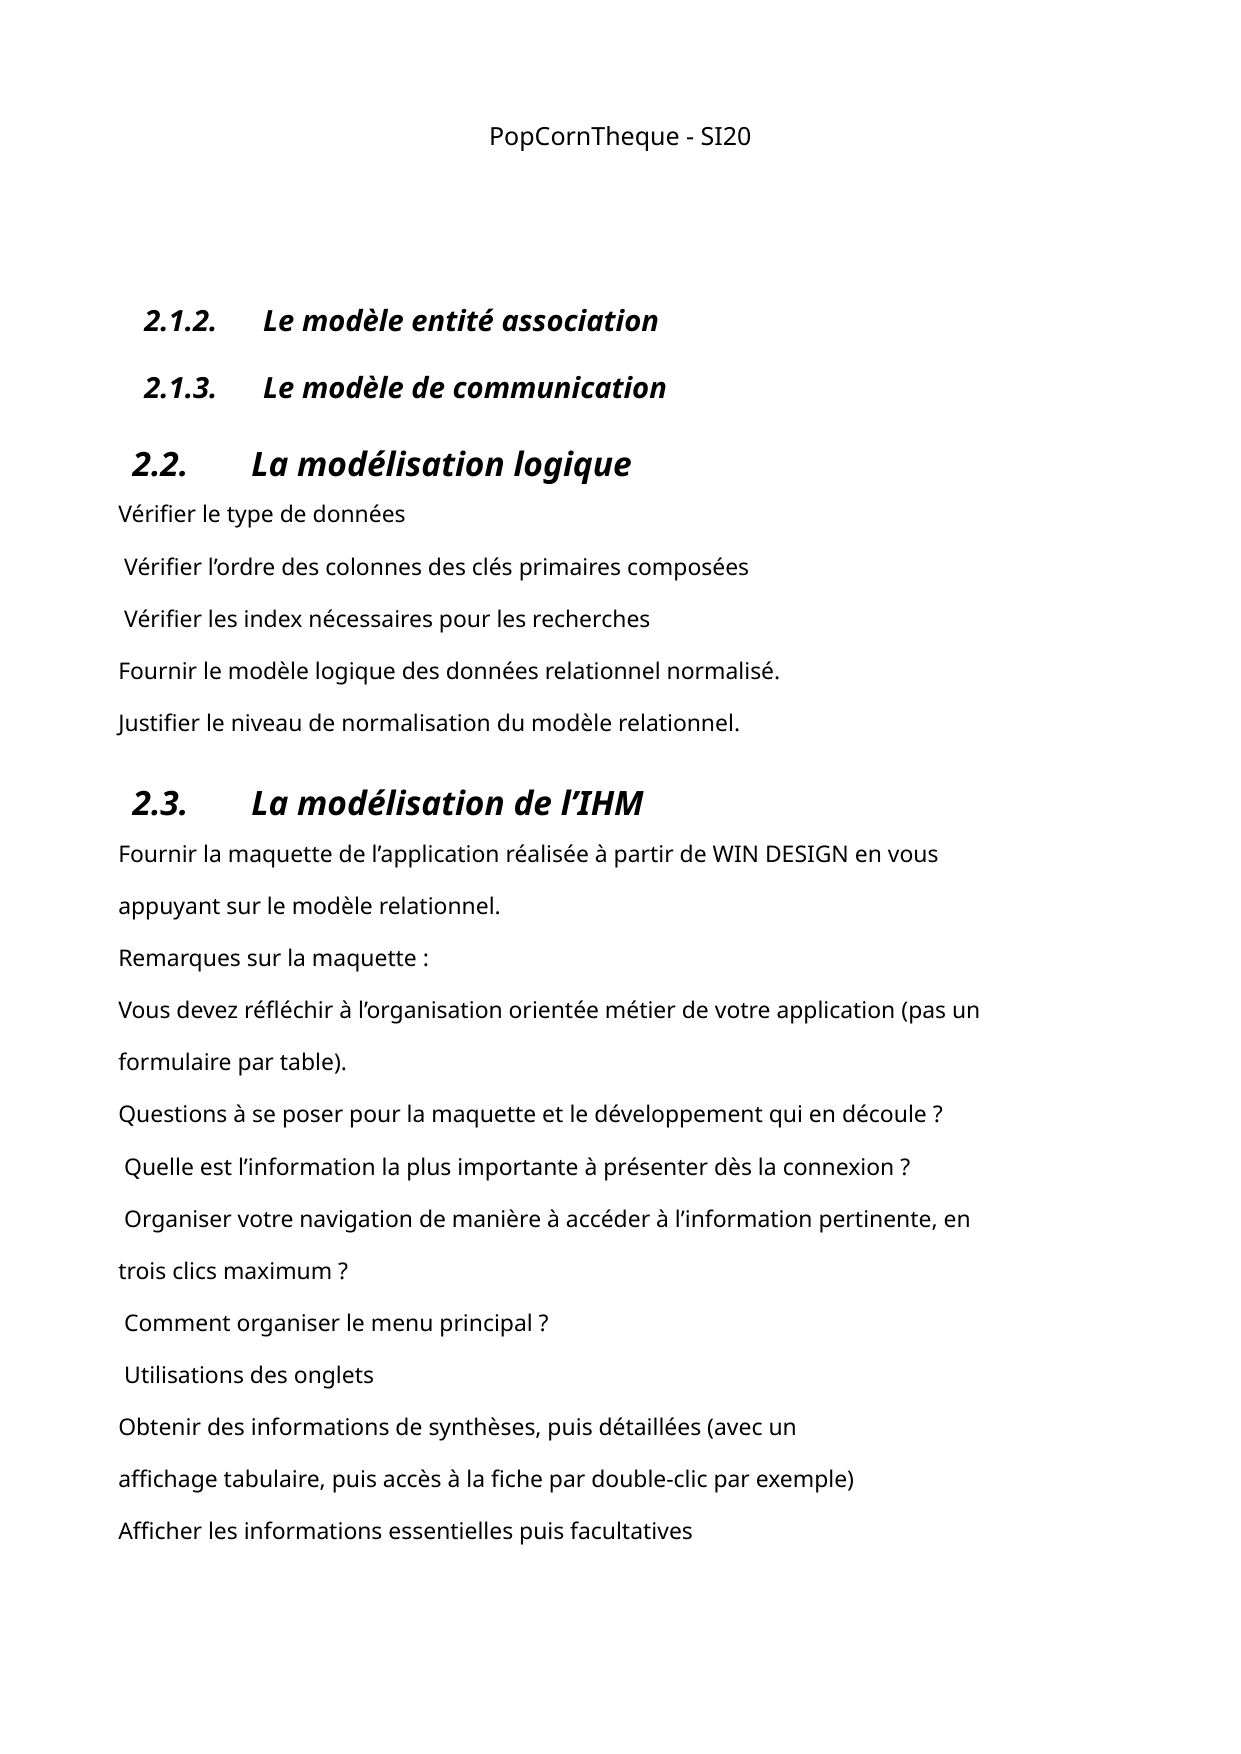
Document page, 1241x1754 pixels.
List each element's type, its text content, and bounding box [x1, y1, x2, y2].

text Afficher les informations essentielles puis facultatives [118, 1515, 1122, 1546]
text formulaire par table). [118, 1046, 1122, 1077]
text Vous devez réfléchir à l’organisation orientée métier de votre application (pas un [118, 994, 1122, 1025]
text Utilisations des onglets [118, 1359, 1122, 1390]
text Fournir la maquette de l’application réalisée à partir de WIN DESIGN en vous [118, 838, 1122, 869]
text Organiser votre navigation de manière à accéder à l’information pertinente, en [118, 1202, 1122, 1234]
subtitle Le modèle entité association [144, 300, 1122, 340]
text affichage tabulaire, puis accès à la fiche par double-clic par exemple) [118, 1463, 1122, 1494]
text Obtenir des informations de synthèses, puis détaillées (avec un [118, 1411, 1122, 1442]
subtitle La modélisation logique [132, 440, 1122, 486]
text Quelle est l’information la plus importante à présenter dès la connexion ? [118, 1150, 1122, 1182]
text appuyant sur le modèle relationnel. [118, 890, 1122, 921]
subtitle La modélisation de l’IHM [132, 780, 1122, 825]
text Remarques sur la maquette : [118, 942, 1122, 973]
text Questions à se poser pour la maquette et le développement qui en découle ? [118, 1098, 1122, 1129]
text Vérifier le type de données [118, 498, 1122, 530]
text trois clics maximum ? [118, 1254, 1122, 1286]
text Fournir le modèle logique des données relationnel normalisé. [118, 655, 1122, 686]
subtitle Le modèle de communication [144, 367, 1122, 407]
text Vérifier l’ordre des colonnes des clés primaires composées [118, 551, 1122, 582]
text Comment organiser le menu principal ? [118, 1307, 1122, 1338]
text Vérifier les index nécessaires pour les recherches [118, 603, 1122, 634]
text Justifier le niveau de normalisation du modèle relationnel. [118, 707, 1122, 738]
